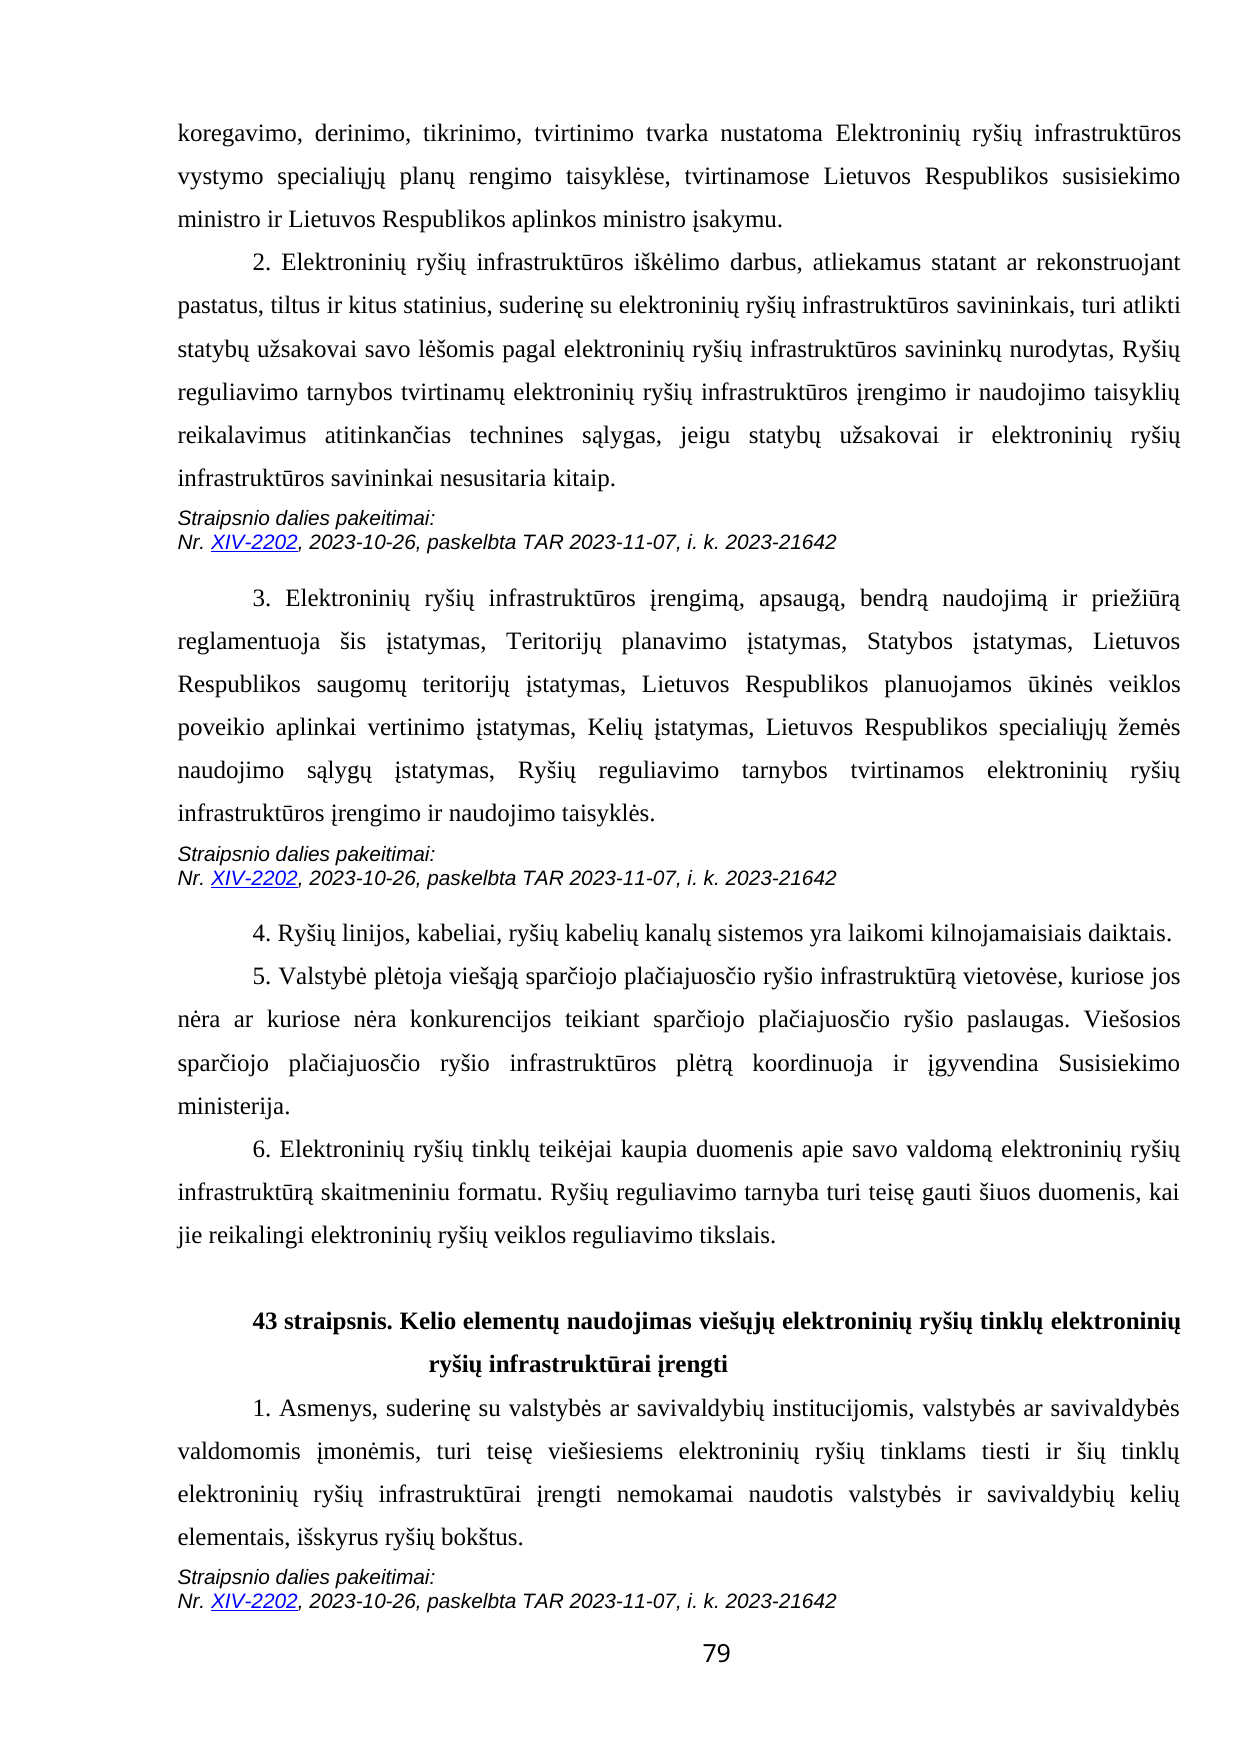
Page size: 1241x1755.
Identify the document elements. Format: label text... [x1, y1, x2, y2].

text 1. Asmenys, suderinę su valstybės ar savivaldybių institucijomis, valstybės ar savivaldybės valdomomis įmonėmis, turi teisę viešiesiems elektroninių ryšių tinklams tiesti ir šių tinklų elektroninių ryšių infrastruktūrai įrengti nemokamai naudotis valstybės ir savivaldybių kelių elementais, išskyrus ryšių bokštus. [177, 1393, 1181, 1551]
text Straipsnio dalies pakeitimai: [177, 506, 1181, 530]
text 6. Elektroninių ryšių tinklų teikėjai kaupia duomenis apie savo valdomą elektroninių ryšių infrastruktūrą skaitmeniniu formatu. Ryšių reguliavimo tarnyba turi teisę gauti šiuos duomenis, kai jie reikalingi elektroninių ryšių veiklos reguliavimo tikslais. [177, 1134, 1181, 1249]
text 2. Elektroninių ryšių infrastruktūros iškėlimo darbus, atliekamus statant ar rekonstruojant pastatus, tiltus ir kitus statinius, suderinę su elektroninių ryšių infrastruktūros savininkais, turi atlikti statybų užsakovai savo lėšomis pagal elektroninių ryšių infrastruktūros savininkų nurodytas, Ryšių reguliavimo tarnybos tvirtinamų elektroninių ryšių infrastruktūros įrengimo ir naudojimo taisyklių reikalavimus atitinkančias technines sąlygas, jeigu statybų užsakovai ir elektroninių ryšių infrastruktūros savininkai nesusitaria kitaip. [177, 247, 1181, 492]
text Nr. XIV-2202, 2023-10-26, paskelbta TAR 2023-11-07, i. k. 2023-21642 [177, 530, 1181, 554]
text Straipsnio dalies pakeitimai: [177, 1565, 1181, 1589]
text koregavimo, derinimo, tikrinimo, tvirtinimo tvarka nustatoma Elektroninių ryšių infrastruktūros vystymo specialiųjų planų rengimo taisyklėse, tvirtinamose Lietuvos Respublikos susisiekimo ministro ir Lietuvos Respublikos aplinkos ministro įsakymu. [177, 118, 1181, 233]
text 5. Valstybė plėtoja viešąją sparčiojo plačiajuosčio ryšio infrastruktūrą vietovėse, kuriose jos nėra ar kuriose nėra konkurencijos teikiant sparčiojo plačiajuosčio ryšio paslaugas. Viešosios sparčiojo plačiajuosčio ryšio infrastruktūros plėtrą koordinuoja ir įgyvendina Susisiekimo ministerija. [177, 961, 1181, 1119]
text Straipsnio dalies pakeitimai: [177, 842, 1181, 866]
text 43 straipsnis. Kelio elementų naudojimas viešųjų elektroninių ryšių tinklų elektroninių ryšių infrastruktūrai įrengti [252, 1306, 1181, 1378]
text 4. Ryšių linijos, kabeliai, ryšių kabelių kanalų sistemos yra laikomi kilnojamaisiais daiktais. [177, 918, 1181, 947]
text Nr. XIV-2202, 2023-10-26, paskelbta TAR 2023-11-07, i. k. 2023-21642 [177, 866, 1181, 889]
text Nr. XIV-2202, 2023-10-26, paskelbta TAR 2023-11-07, i. k. 2023-21642 [177, 1589, 1181, 1613]
text 3. Elektroninių ryšių infrastruktūros įrengimą, apsaugą, bendrą naudojimą ir priežiūrą reglamentuoja šis įstatymas, Teritorijų planavimo įstatymas, Statybos įstatymas, Lietuvos Respublikos saugomų teritorijų įstatymas, Lietuvos Respublikos planuojamos ūkinės veiklos poveikio aplinkai vertinimo įstatymas, Kelių įstatymas, Lietuvos Respublikos specialiųjų žemės naudojimo sąlygų įstatymas, Ryšių reguliavimo tarnybos tvirtinamos elektroninių ryšių infrastruktūros įrengimo ir naudojimo taisyklės. [177, 583, 1181, 827]
